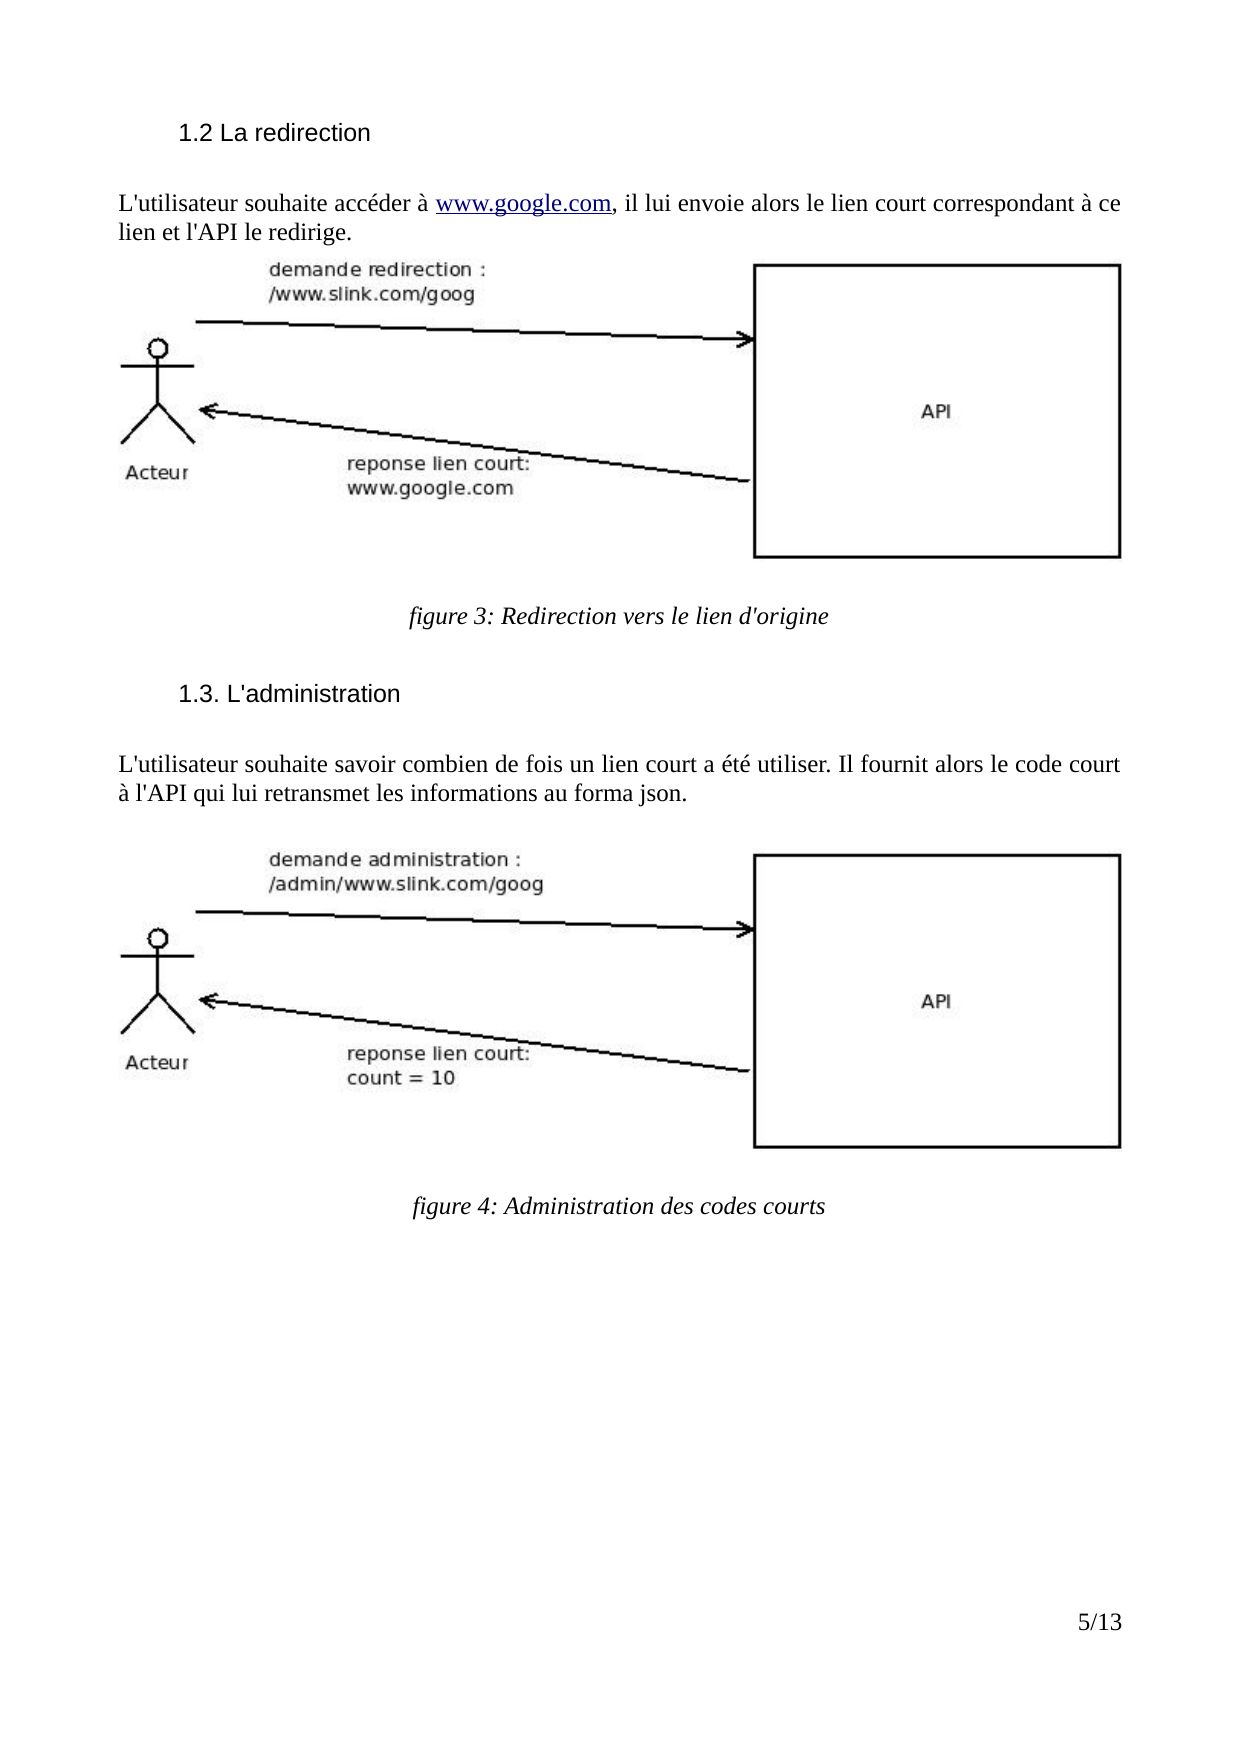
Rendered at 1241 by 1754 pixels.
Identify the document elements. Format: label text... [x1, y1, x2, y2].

picture [118, 258, 1123, 562]
subtitle 1.3. L'administration [118, 679, 1122, 708]
subtitle 1.2 La redirection [118, 118, 1122, 147]
text L'utilisateur souhaite savoir combien de fois un lien court a été utiliser. Il fournit alors le code court à l'API qui lui retransmet les informations au forma json. [118, 749, 1122, 807]
text figure 4: Administration des codes courts [118, 1191, 1122, 1220]
text L'utilisateur souhaite accéder à www.google.com, il lui envoie alors le lien court correspondant à ce lien et l'API le redirige. [118, 188, 1122, 246]
text figure 3: Redirection vers le lien d'origine [118, 601, 1122, 630]
picture [118, 848, 1123, 1152]
